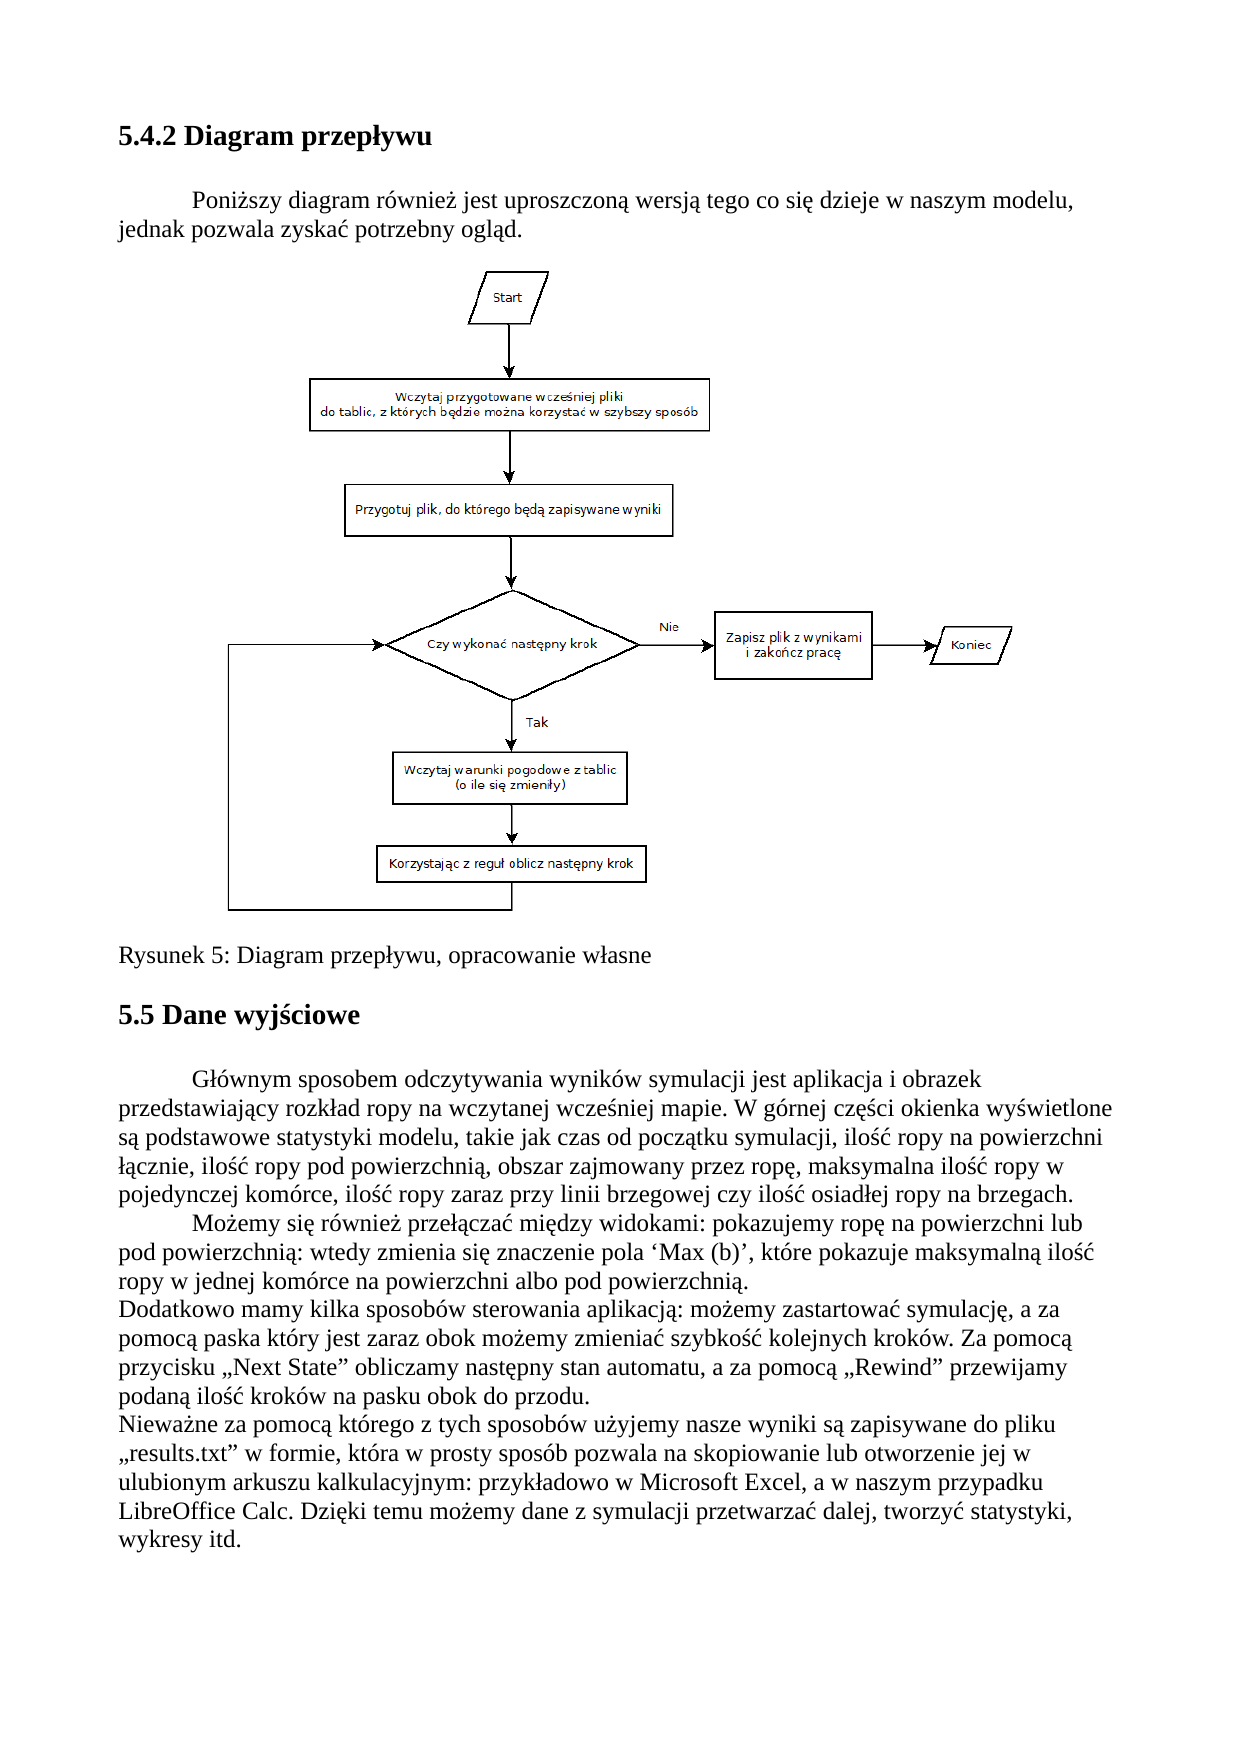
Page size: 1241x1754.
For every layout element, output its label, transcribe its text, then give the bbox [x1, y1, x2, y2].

text Rysunek 5: Diagram przepływu, opracowanie własne [118, 940, 1122, 969]
text 5.5 Dane wyjściowe [118, 997, 1122, 1031]
text 5.4.2 Diagram przepływu [118, 118, 1122, 152]
text Głównym sposobem odczytywania wyników symulacji jest aplikacja i obrazek przedstawiający rozkład ropy na wczytanej wcześniej mapie. W górnej części okienka wyświetlone są podstawowe statystyki modelu, takie jak czas od początku symulacji, ilość ropy na powierzchni łącznie, ilość ropy pod powierzchnią, obszar zajmowany przez ropę, maksymalna ilość ropy w pojedynczej komórce, ilość ropy zaraz przy linii brzegowej czy ilość osiadłej ropy na brzegach. [118, 1064, 1122, 1208]
text Poniższy diagram również jest uproszczoną wersją tego co się dzieje w naszym modelu, jednak pozwala zyskać potrzebny ogląd. [118, 185, 1122, 243]
text Dodatkowo mamy kilka sposobów sterowania aplikacją: możemy zastartować symulację, a za pomocą paska który jest zaraz obok możemy zmieniać szybkość kolejnych kroków. Za pomocą przycisku „Next State” obliczamy następny stan automatu, a za pomocą „Rewind” przewijamy podaną ilość kroków na pasku obok do przodu. [118, 1294, 1122, 1409]
picture [227, 271, 1013, 912]
text Nieważne za pomocą którego z tych sposobów użyjemy nasze wyniki są zapisywane do pliku „results.txt” w formie, która w prosty sposób pozwala na skopiowanie lub otworzenie jej w ulubionym arkuszu kalkulacyjnym: przykładowo w Microsoft Excel, a w naszym przypadku LibreOffice Calc. Dzięki temu możemy dane z symulacji przetwarzać dalej, tworzyć statystyki, wykresy itd. [118, 1409, 1122, 1553]
text Możemy się również przełączać między widokami: pokazujemy ropę na powierzchni lub pod powierzchnią: wtedy zmienia się znaczenie pola ‘Max (b)’, które pokazuje maksymalną ilość ropy w jednej komórce na powierzchni albo pod powierzchnią. [118, 1208, 1122, 1294]
